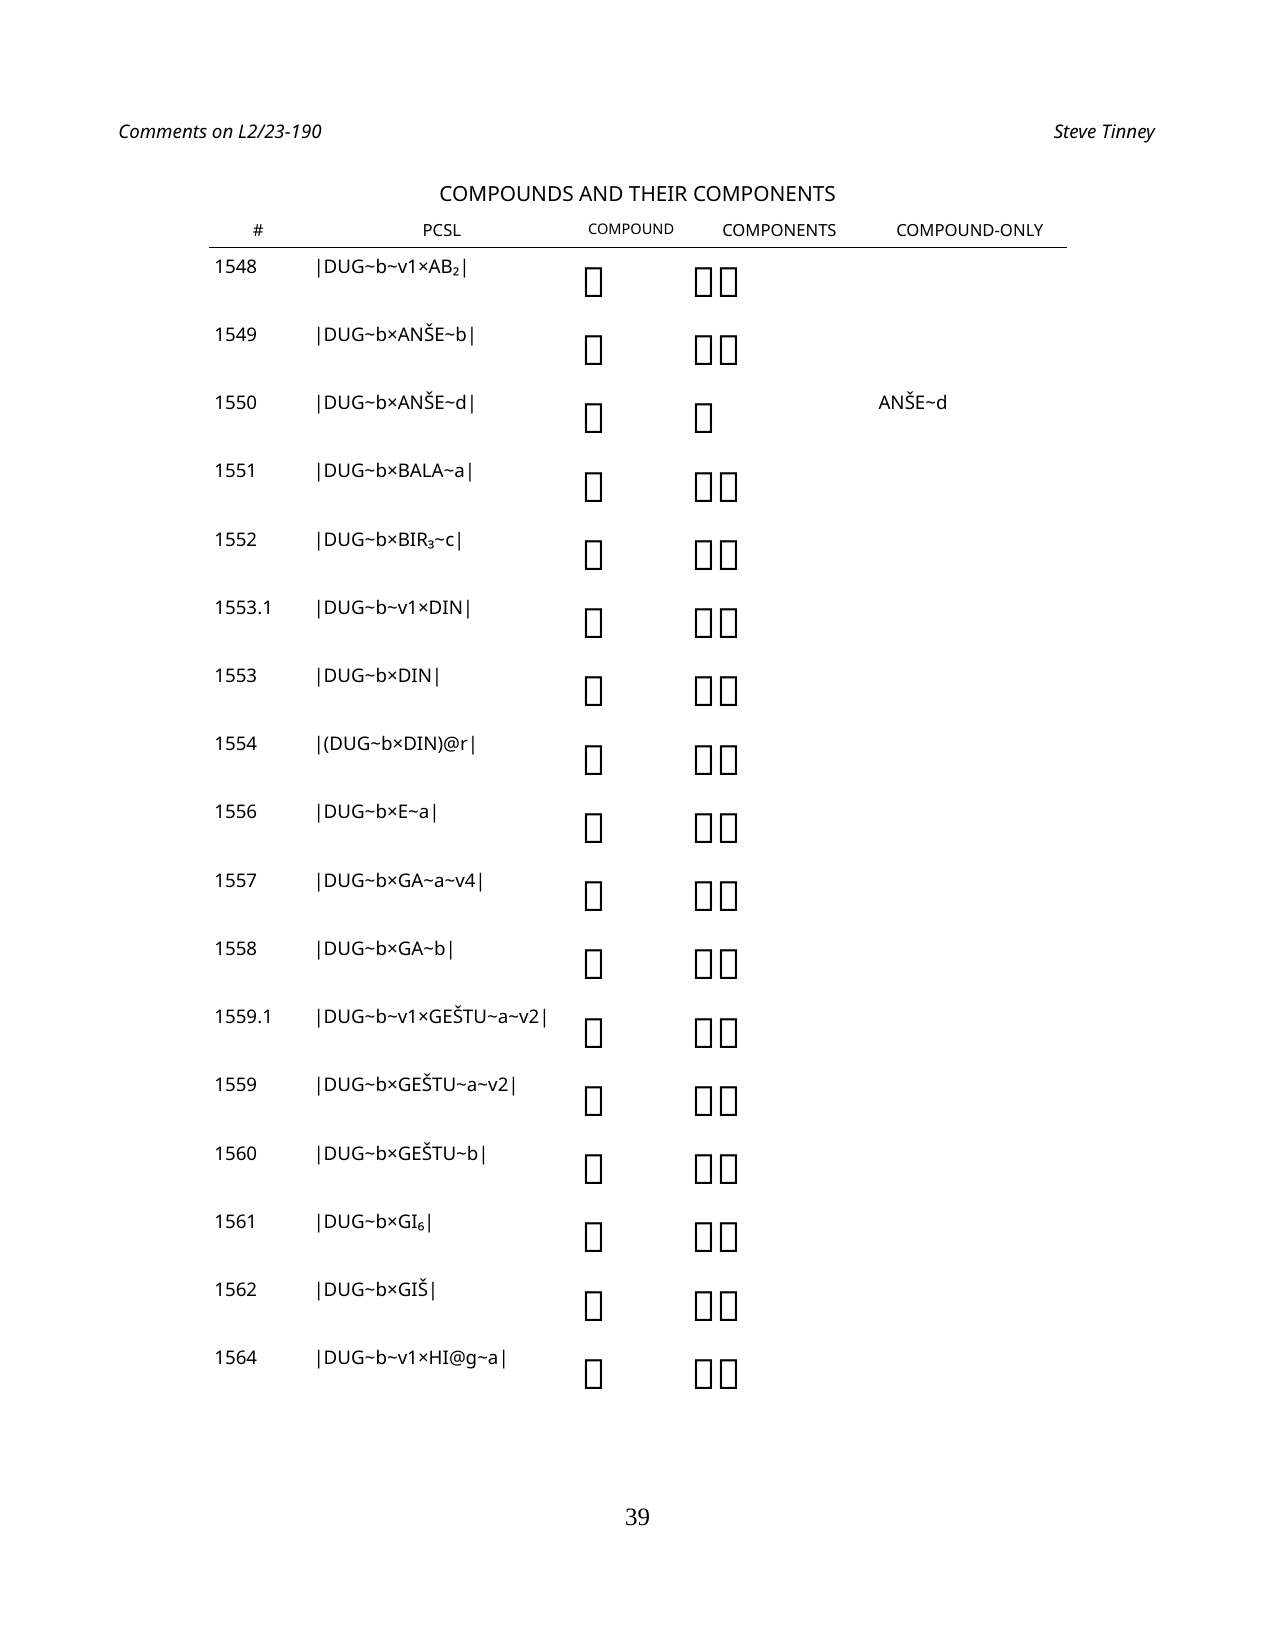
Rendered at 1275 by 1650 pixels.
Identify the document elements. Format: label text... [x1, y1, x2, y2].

table_cell |DUG~b×GA~b| [308, 930, 576, 998]
table_cell 𒲍 [576, 588, 686, 657]
table_cell [873, 1271, 1067, 1339]
table_cell 𒞜𒠃 [686, 998, 872, 1066]
table_cell 1559.1 [209, 998, 308, 1066]
table_cell COMPONENTS [686, 213, 872, 247]
table_cell 𒲚 [576, 1339, 686, 1407]
table_cell 𒲑 [576, 861, 686, 929]
table_cell 𒞛𒟙 [686, 861, 872, 929]
table_cell |(DUG~b×DIN)@r| [308, 725, 576, 793]
table_cell [873, 248, 1067, 315]
table_cell [873, 1203, 1067, 1271]
table_cell 𒞛𒠃 [686, 1066, 872, 1134]
table_cell 𒲐 [576, 793, 686, 861]
table_cell 𒞛𒝎 [686, 520, 872, 588]
table_cell |DUG~b×BIR₃~c| [308, 520, 576, 588]
table_cell 1554 [209, 725, 308, 793]
table_cell 𒲈 [576, 315, 686, 384]
table_cell 𒞛𒜓 [686, 315, 872, 384]
table_cell |DUG~b×GEŠTU~b| [308, 1134, 576, 1202]
table_cell 𒞛𒠄 [686, 1134, 872, 1202]
table_cell |DUG~b×BALA~a| [308, 452, 576, 520]
table_cell |DUG~b×GEŠTU~a~v2| [308, 1066, 576, 1134]
table_cell |DUG~b×DIN| [308, 657, 576, 725]
table_cell 𒞛𒝾 [686, 657, 872, 725]
table_cell |DUG~b×ANŠE~d| [308, 384, 576, 452]
table_cell 1557 [209, 861, 308, 929]
table_cell [873, 520, 1067, 588]
table_cell PCSL [308, 213, 576, 247]
table_cell [873, 1066, 1067, 1134]
table_cell [873, 452, 1067, 520]
table_cell 𒲖 [576, 1203, 686, 1271]
table_cell 1551 [209, 452, 308, 520]
table_cell [873, 1339, 1067, 1407]
table_cell 1560 [209, 1134, 308, 1202]
table_cell [873, 930, 1067, 998]
table_cell 𒞛𒞥 [686, 793, 872, 861]
table_cell COMPOUND [576, 213, 686, 247]
table_cell 𒲇 [576, 248, 686, 315]
table_cell 𒲌 [576, 657, 686, 725]
table_cell [873, 793, 1067, 861]
table_cell 𒞛𒠍 [686, 1203, 872, 1271]
table_cell 𒲒 [576, 930, 686, 998]
table_cell # [209, 213, 308, 247]
table_cell 𒲎 [576, 725, 686, 793]
table_cell 𒞛 [686, 384, 872, 452]
table_cell |DUG~b×GI₆| [308, 1203, 576, 1271]
table_cell 𒞛𒜭 [686, 452, 872, 520]
table_cell 1564 [209, 1339, 308, 1407]
table_cell |DUG~b~v1×AB₂| [308, 248, 576, 315]
table_cell |DUG~b×GA~a~v4| [308, 861, 576, 929]
table_cell |DUG~b×GIŠ| [308, 1271, 576, 1339]
table_cell 1562 [209, 1271, 308, 1339]
table_cell 𒲗 [576, 1271, 686, 1339]
table_cell 1556 [209, 793, 308, 861]
table_cell 1549 [209, 315, 308, 384]
table_cell 1553 [209, 657, 308, 725]
table_cell 1552 [209, 520, 308, 588]
table_cell [873, 657, 1067, 725]
table_cell 𒞛𒠤 [686, 1271, 872, 1339]
table_cell |DUG~b~v1×GEŠTU~a~v2| [308, 998, 576, 1066]
table_cell 1550 [209, 384, 308, 452]
table_cell [873, 725, 1067, 793]
table_cell 𒲋 [576, 520, 686, 588]
table_cell |DUG~b~v1×DIN| [308, 588, 576, 657]
table_cell [873, 588, 1067, 657]
table_cell 𒞛𒝾 [686, 725, 872, 793]
table_cell 𒲊 [576, 452, 686, 520]
table_cell COMPOUND-ONLY [873, 213, 1067, 247]
table_cell 𒞜𒛯 [686, 248, 872, 315]
table_cell [873, 998, 1067, 1066]
table_cell |DUG~b×ANŠE~b| [308, 315, 576, 384]
table_cell [873, 315, 1067, 384]
table_cell 𒞛𒟚 [686, 930, 872, 998]
table_cell 1558 [209, 930, 308, 998]
table_cell 𒲉 [576, 384, 686, 452]
table_cell 𒲓 [576, 1066, 686, 1134]
table_header COMPOUNDS AND THEIR COMPONENTS [209, 173, 1067, 213]
table_cell |DUG~b×E~a| [308, 793, 576, 861]
table_cell 𒞜𒝾 [686, 588, 872, 657]
table_cell 1548 [209, 248, 308, 315]
table_cell 1559 [209, 1066, 308, 1134]
table_cell 1561 [209, 1203, 308, 1271]
table_cell 1553.1 [209, 588, 308, 657]
table_cell |DUG~b~v1×HI@g~a| [308, 1339, 576, 1407]
table_cell 𒞜𒡖 [686, 1339, 872, 1407]
table_cell 𒲔 [576, 998, 686, 1066]
table_cell 𒲕 [576, 1134, 686, 1202]
table_cell ANŠE~d [873, 384, 1067, 452]
table_cell [873, 1134, 1067, 1202]
table_cell [873, 861, 1067, 929]
